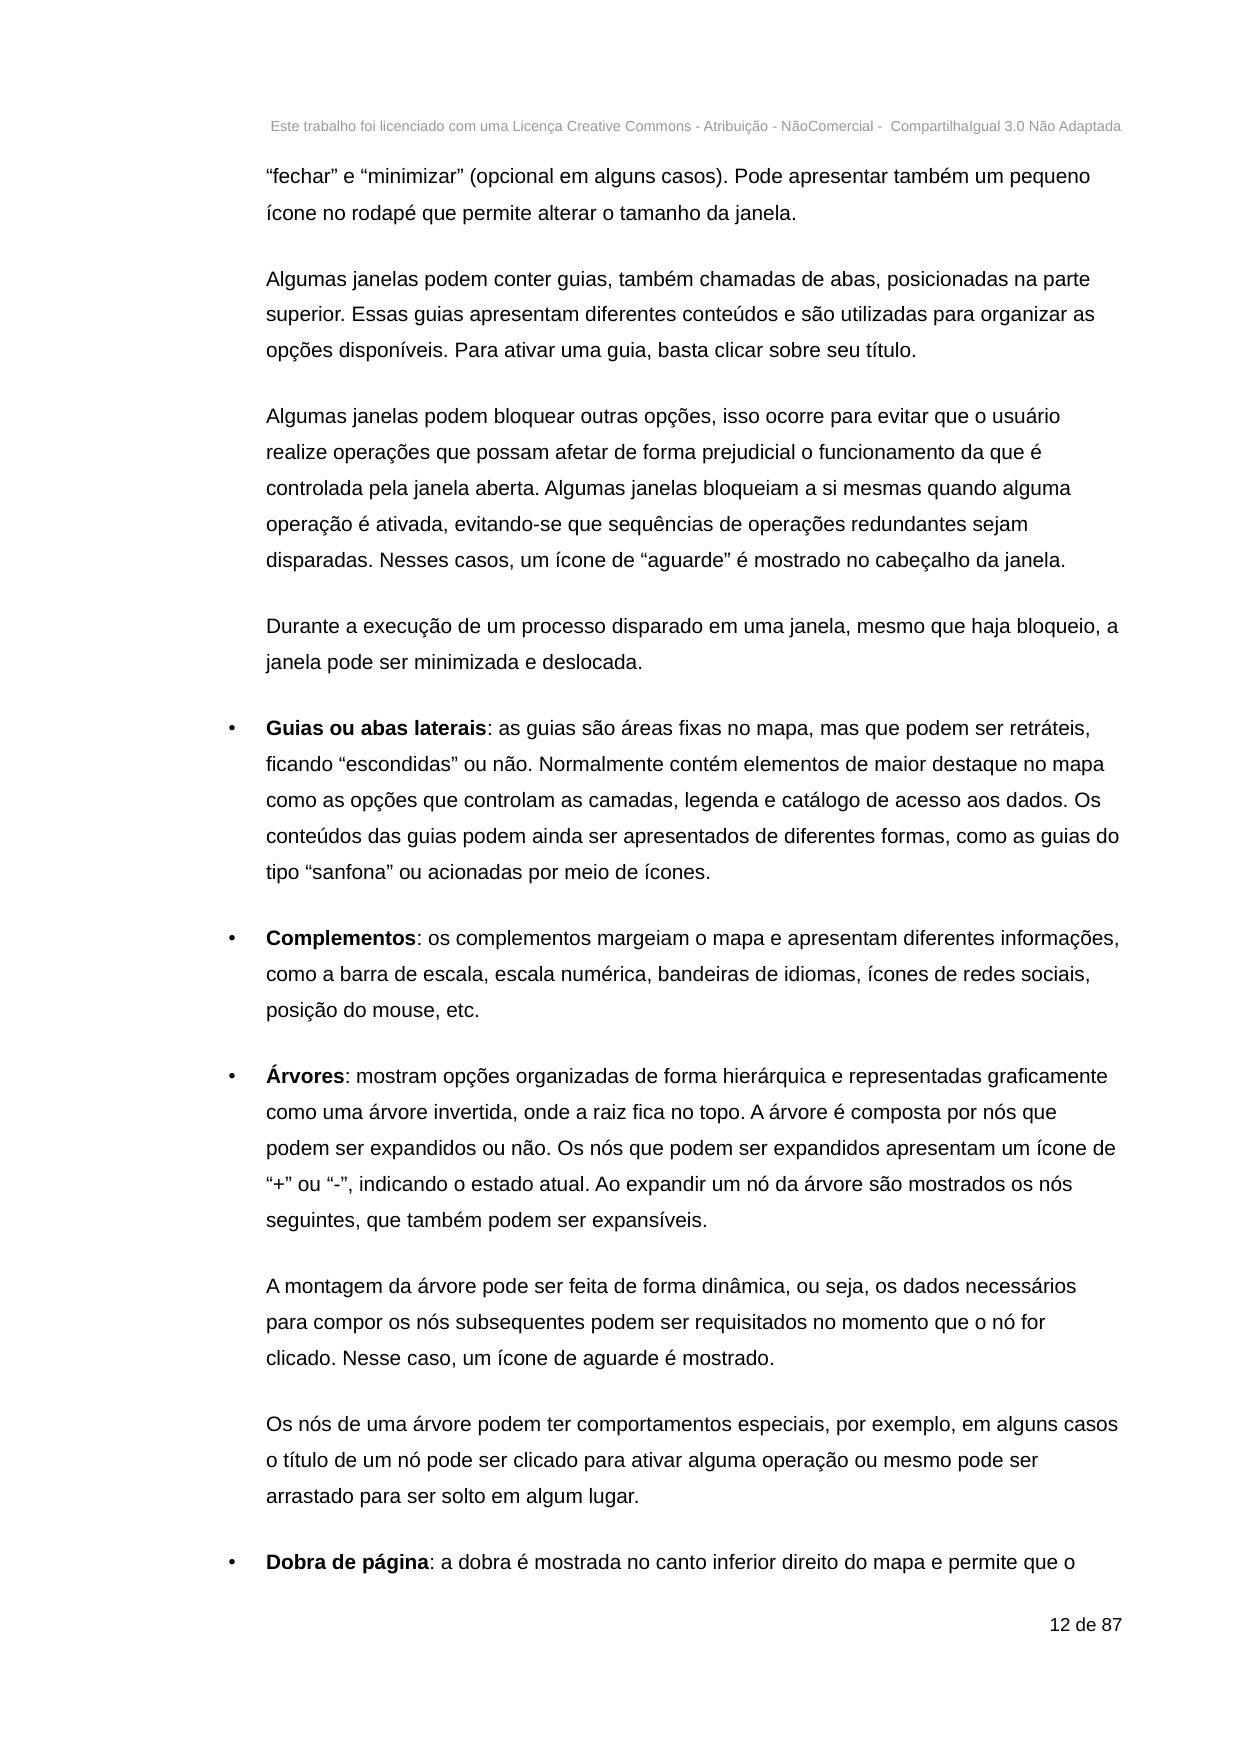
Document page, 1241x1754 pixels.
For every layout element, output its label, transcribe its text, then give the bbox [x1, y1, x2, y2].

list Árvores: mostram opções organizadas de forma hierárquica e representadas graficamente como uma árvore invertida, onde a raiz fica no topo. A árvore é composta por nós que podem ser expandidos ou não. Os nós que podem ser expandidos apresentam um ícone de “+” ou “-”, indicando o estado atual. Ao expandir um nó da árvore são mostrados os nós seguintes, que também podem ser expansíveis. [228, 1064, 1122, 1232]
list Dobra de página: a dobra é mostrada no canto inferior direito do mapa e permite que o [228, 1550, 1122, 1574]
list A montagem da árvore pode ser feita de forma dinâmica, ou seja, os dados necessários para compor os nós subsequentes podem ser requisitados no momento que o nó for clicado. Nesse caso, um ícone de aguarde é mostrado. [228, 1274, 1122, 1370]
list Guias ou abas laterais: as guias são áreas fixas no mapa, mas que podem ser retráteis, ficando “escondidas” ou não. Normalmente contém elementos de maior destaque no mapa como as opções que controlam as camadas, legenda e catálogo de acesso aos dados. Os conteúdos das guias podem ainda ser apresentados de diferentes formas, como as guias do tipo “sanfona” ou acionadas por meio de ícones. [228, 716, 1122, 884]
list Algumas janelas podem bloquear outras opções, isso ocorre para evitar que o usuário realize operações que possam afetar de forma prejudicial o funcionamento da que é controlada pela janela aberta. Algumas janelas bloqueiam a si mesmas quando alguma operação é ativada, evitando-se que sequências de operações redundantes sejam disparadas. Nesses casos, um ícone de “aguarde” é mostrado no cabeçalho da janela. [228, 404, 1122, 572]
list Complementos: os complementos margeiam o mapa e apresentam diferentes informações, como a barra de escala, escala numérica, bandeiras de idiomas, ícones de redes sociais, posição do mouse, etc. [228, 926, 1122, 1022]
list Os nós de uma árvore podem ter comportamentos especiais, por exemplo, em alguns casos o título de um nó pode ser clicado para ativar alguma operação ou mesmo pode ser arrastado para ser solto em algum lugar. [228, 1412, 1122, 1508]
list “fechar” e “minimizar” (opcional em alguns casos). Pode apresentar também um pequeno ícone no rodapé que permite alterar o tamanho da janela. [228, 164, 1122, 224]
list Algumas janelas podem conter guias, também chamadas de abas, posicionadas na parte superior. Essas guias apresentam diferentes conteúdos e são utilizadas para organizar as opções disponíveis. Para ativar uma guia, basta clicar sobre seu título. [228, 266, 1122, 362]
list Durante a execução de um processo disparado em uma janela, mesmo que haja bloqueio, a janela pode ser minimizada e deslocada. [228, 614, 1122, 674]
